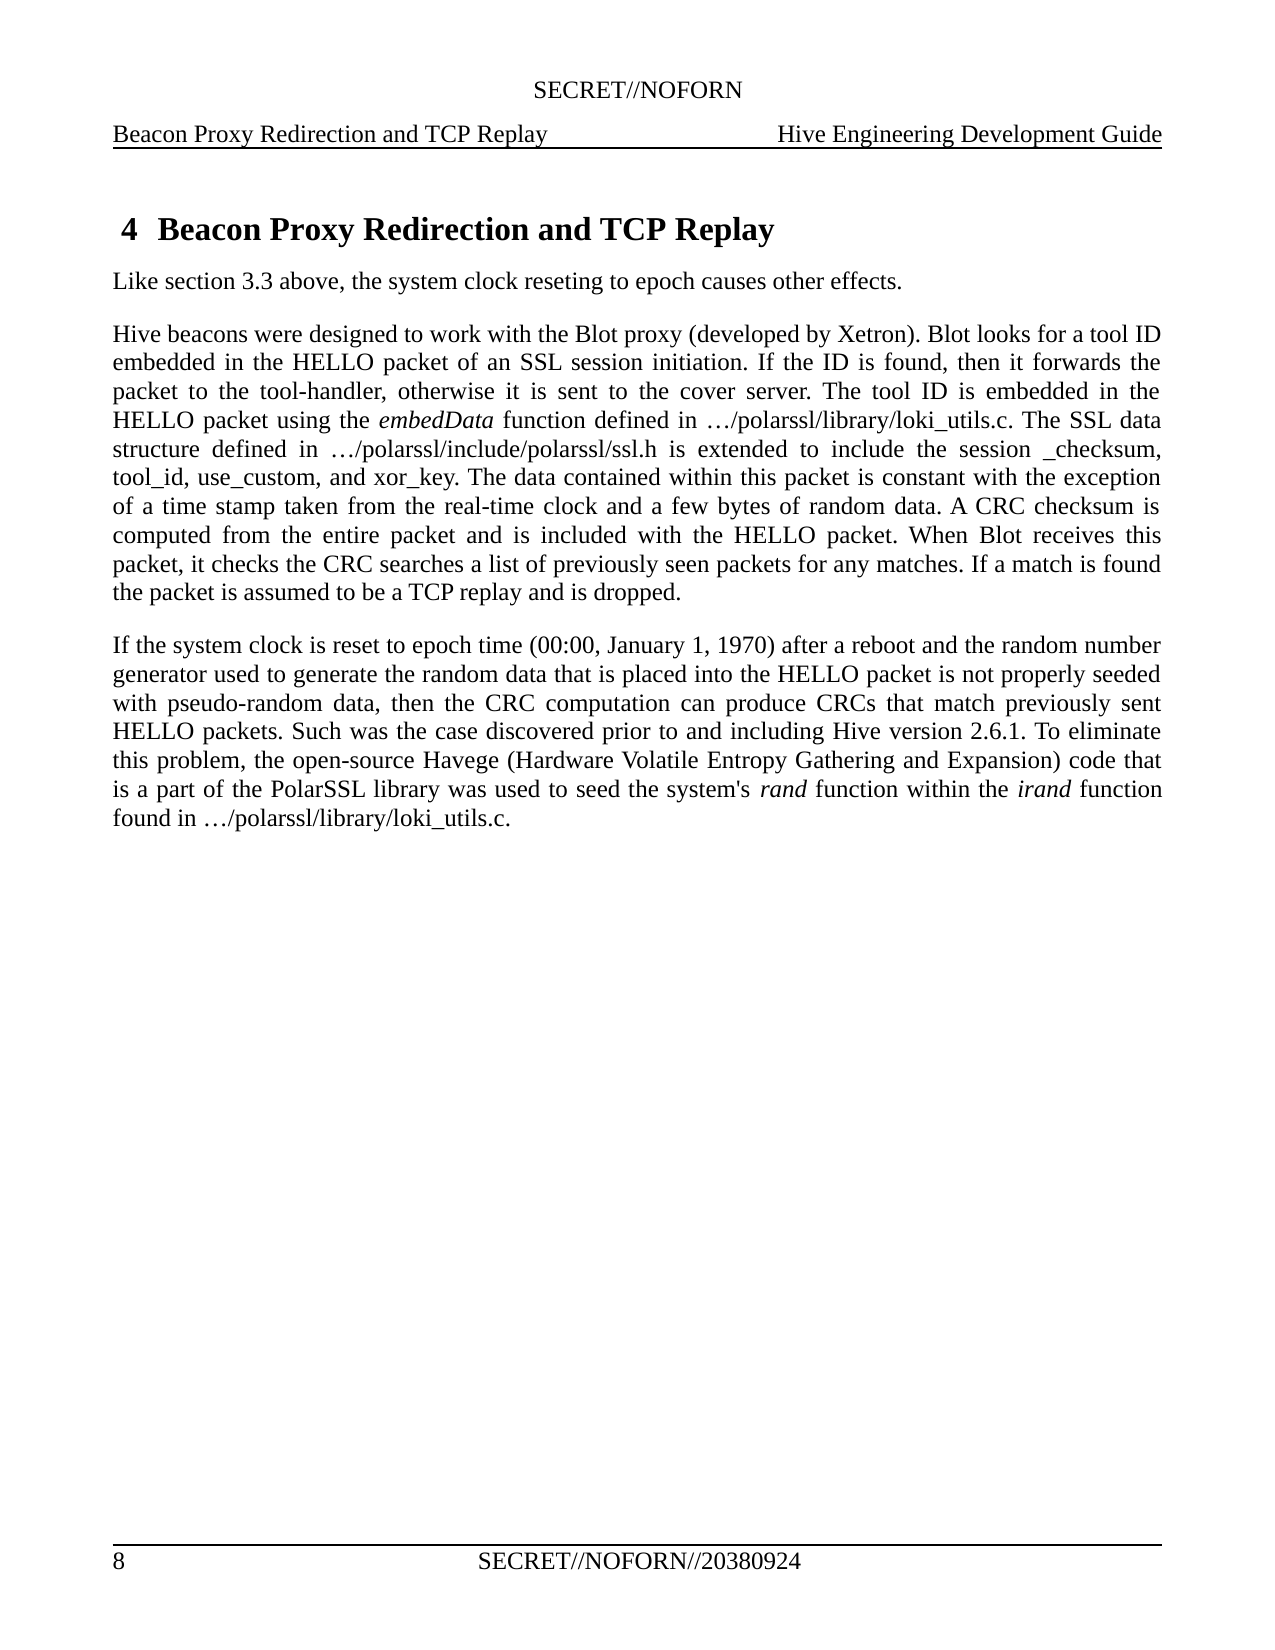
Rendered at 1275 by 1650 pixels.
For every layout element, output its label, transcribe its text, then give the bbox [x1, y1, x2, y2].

text If the system clock is reset to epoch time (00:00, January 1, 1970) after a reboot and the random number generator used to generate the random data that is placed into the HELLO packet is not properly seeded with pseudo-random data, then the CRC computation can produce CRCs that match previously sent HELLO packets. Such was the case discovered prior to and including Hive version 2.6.1. To eliminate this problem, the open-source Havege (Hardware Volatile Entropy Gathering and Expansion) code that is a part of the PolarSSL library was used to seed the system's rand function within the irand function found in …/polarssl/library/loki_utils.c. [112, 630, 1162, 831]
text Like section 3.3 above, the system clock reseting to epoch causes other effects. [112, 266, 1162, 295]
subtitle Beacon Proxy Redirection and TCP Replay [112, 209, 1162, 248]
text Hive beacons were designed to work with the Blot proxy (developed by Xetron). Blot looks for a tool ID embedded in the HELLO packet of an SSL session initiation. If the ID is found, then it forwards the packet to the tool-handler, otherwise it is sent to the cover server. The tool ID is embedded in the HELLO packet using the embedData function defined in …/polarssl/library/loki_utils.c. The SSL data structure defined in …/polarssl/include/polarssl/ssl.h is extended to include the session _checksum, tool_id, use_custom, and xor_key. The data contained within this packet is constant with the exception of a time stamp taken from the real-time clock and a few bytes of random data. A CRC checksum is computed from the entire packet and is included with the HELLO packet. When Blot receives this packet, it checks the CRC searches a list of previously seen packets for any matches. If a match is found the packet is assumed to be a TCP replay and is dropped. [112, 319, 1162, 606]
